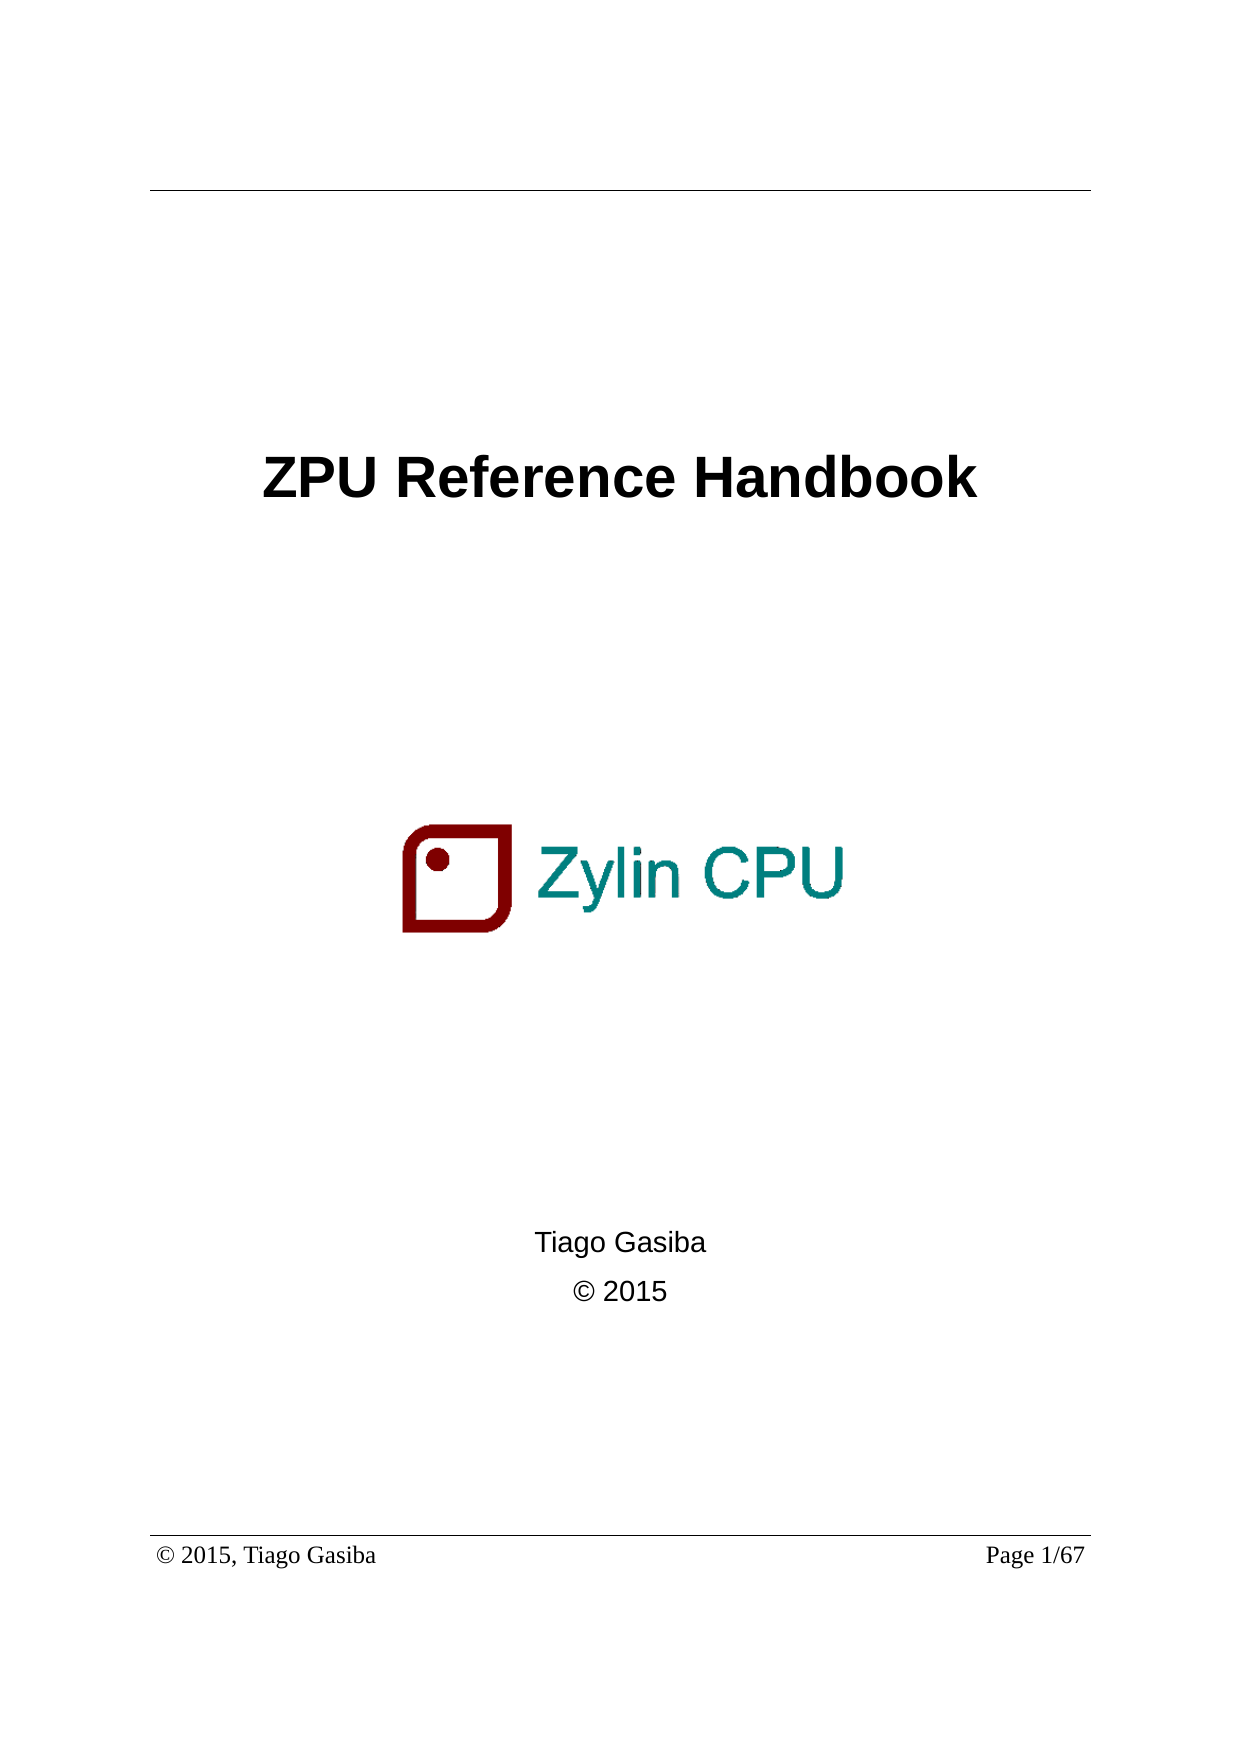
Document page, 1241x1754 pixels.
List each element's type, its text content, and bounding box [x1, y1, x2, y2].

picture [752, 122, 1151, 185]
text Tiago Gasiba [150, 1225, 1091, 1259]
text ﻿ [150, 249, 1091, 278]
picture [392, 816, 849, 940]
text ZPU Reference Handbook [150, 443, 1091, 510]
text © 2015 [150, 1274, 1091, 1307]
